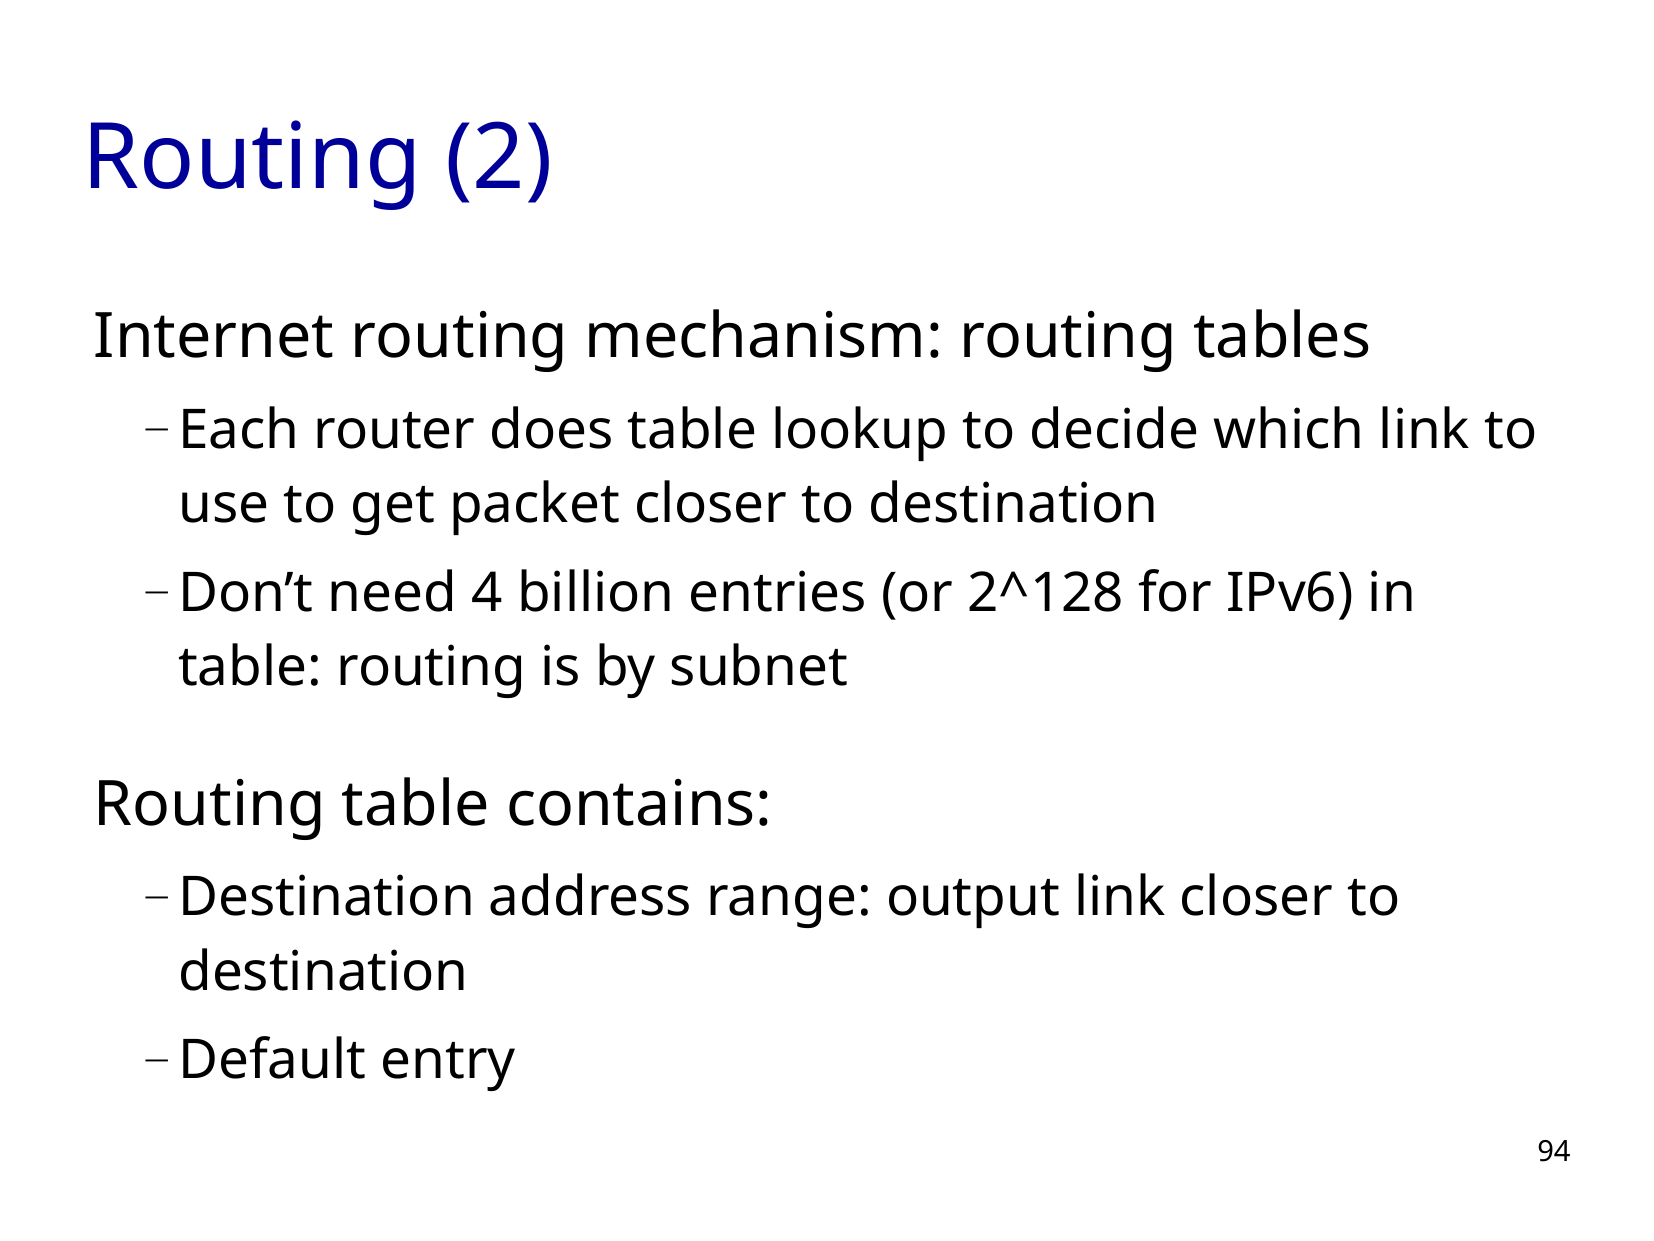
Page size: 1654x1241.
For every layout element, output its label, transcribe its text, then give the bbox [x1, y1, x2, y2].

list Internet routing mechanism: routing tables Each router does table lookup to decide which link to use to get packet closer to destination Don’t need 4 billion entries (or 2^128 for IPv6) in table: routing is by subnet Routing table contains: Destination address range: output link closer to destination Default entry [60, 290, 1571, 1096]
title Routing (2) [82, 49, 1571, 257]
